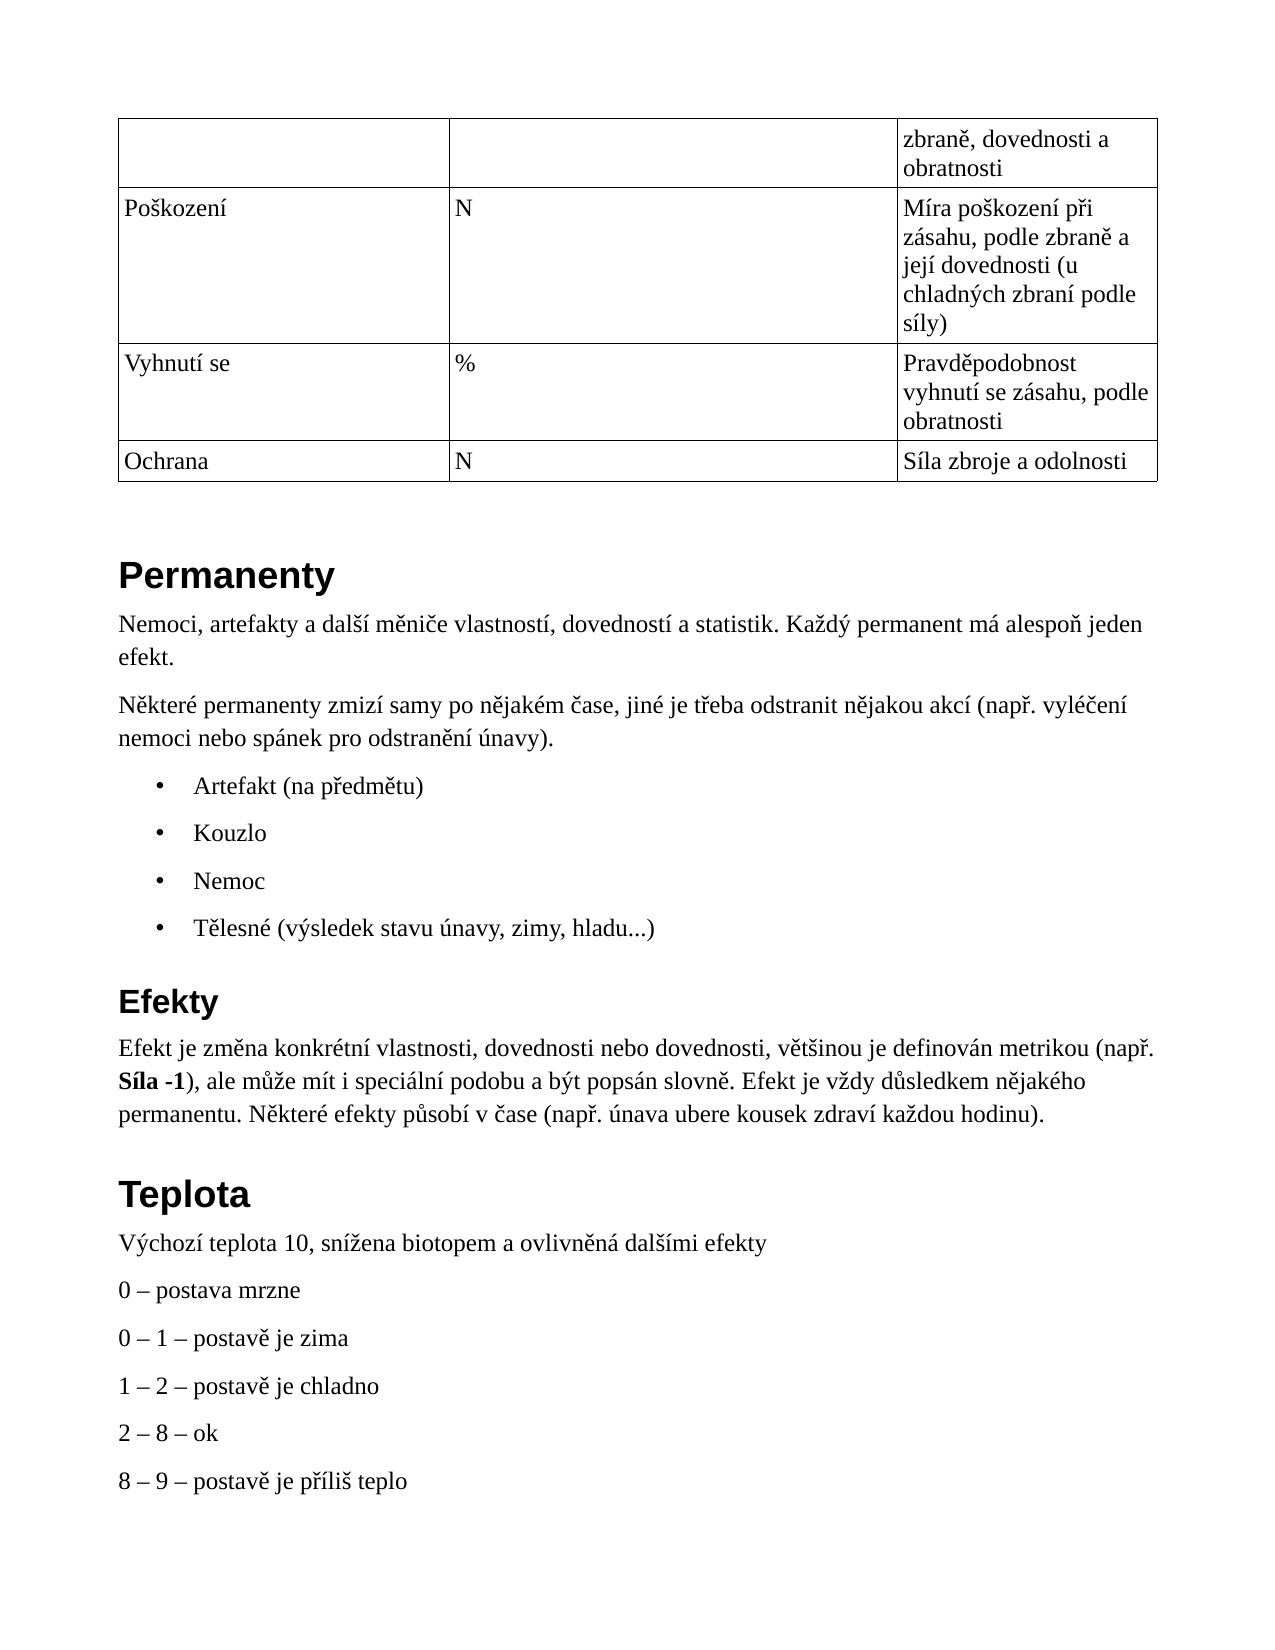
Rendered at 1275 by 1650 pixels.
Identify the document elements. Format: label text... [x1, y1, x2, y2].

text 2 – 8 – ok [118, 1418, 1157, 1447]
table_cell % [450, 344, 897, 440]
subtitle Teplota [118, 1172, 1157, 1215]
list Artefakt (na předmětu) [156, 771, 1157, 799]
table_cell Ochrana [119, 441, 449, 481]
table_cell Síla zbroje a odolnosti [898, 441, 1157, 481]
table_cell Poškození [119, 188, 449, 342]
text 0 – 1 – postavě je zima [118, 1323, 1157, 1352]
text Efekt je změna konkrétní vlastnosti, dovednosti nebo dovednosti, většinou je definován metrikou (např. Síla -1), ale může mít i speciální podobu a být popsán slovně. Efekt je vždy důsledkem nějakého permanentu. Některé efekty působí v čase (např. únava ubere kousek zdraví každou hodinu). [118, 1033, 1157, 1128]
table_cell [119, 119, 449, 187]
text 1 – 2 – postavě je chladno [118, 1371, 1157, 1399]
table_cell Míra poškození při zásahu, podle zbraně a její dovednosti (u chladných zbraní podle síly) [898, 188, 1157, 342]
table_cell N [450, 441, 897, 481]
list Nemoc [156, 866, 1157, 895]
table_cell Vyhnutí se [119, 344, 449, 440]
table_cell [450, 119, 897, 187]
table_cell N [450, 188, 897, 342]
text Nemoci, artefakty a další měniče vlastností, dovedností a statistik. Každý permanent má alespoň jeden efekt. [118, 609, 1157, 671]
text 8 – 9 – postavě je příliš teplo [118, 1466, 1157, 1495]
text 0 – postava mrzne [118, 1276, 1157, 1304]
list Tělesné (výsledek stavu únavy, zimy, hladu...) [156, 913, 1157, 942]
subtitle Permanenty [118, 553, 1157, 597]
subtitle Efekty [118, 982, 1157, 1021]
table_cell zbraně, dovednosti a obratnosti [898, 119, 1157, 187]
text Výchozí teplota 10, snížena biotopem a ovlivněná dalšími efekty [118, 1228, 1157, 1257]
text Některé permanenty zmizí samy po nějakém čase, jiné je třeba odstranit nějakou akcí (např. vyléčení nemoci nebo spánek pro odstranění únavy). [118, 690, 1157, 752]
table_cell Pravděpodobnost vyhnutí se zásahu, podle obratnosti [898, 344, 1157, 440]
list Kouzlo [156, 818, 1157, 847]
